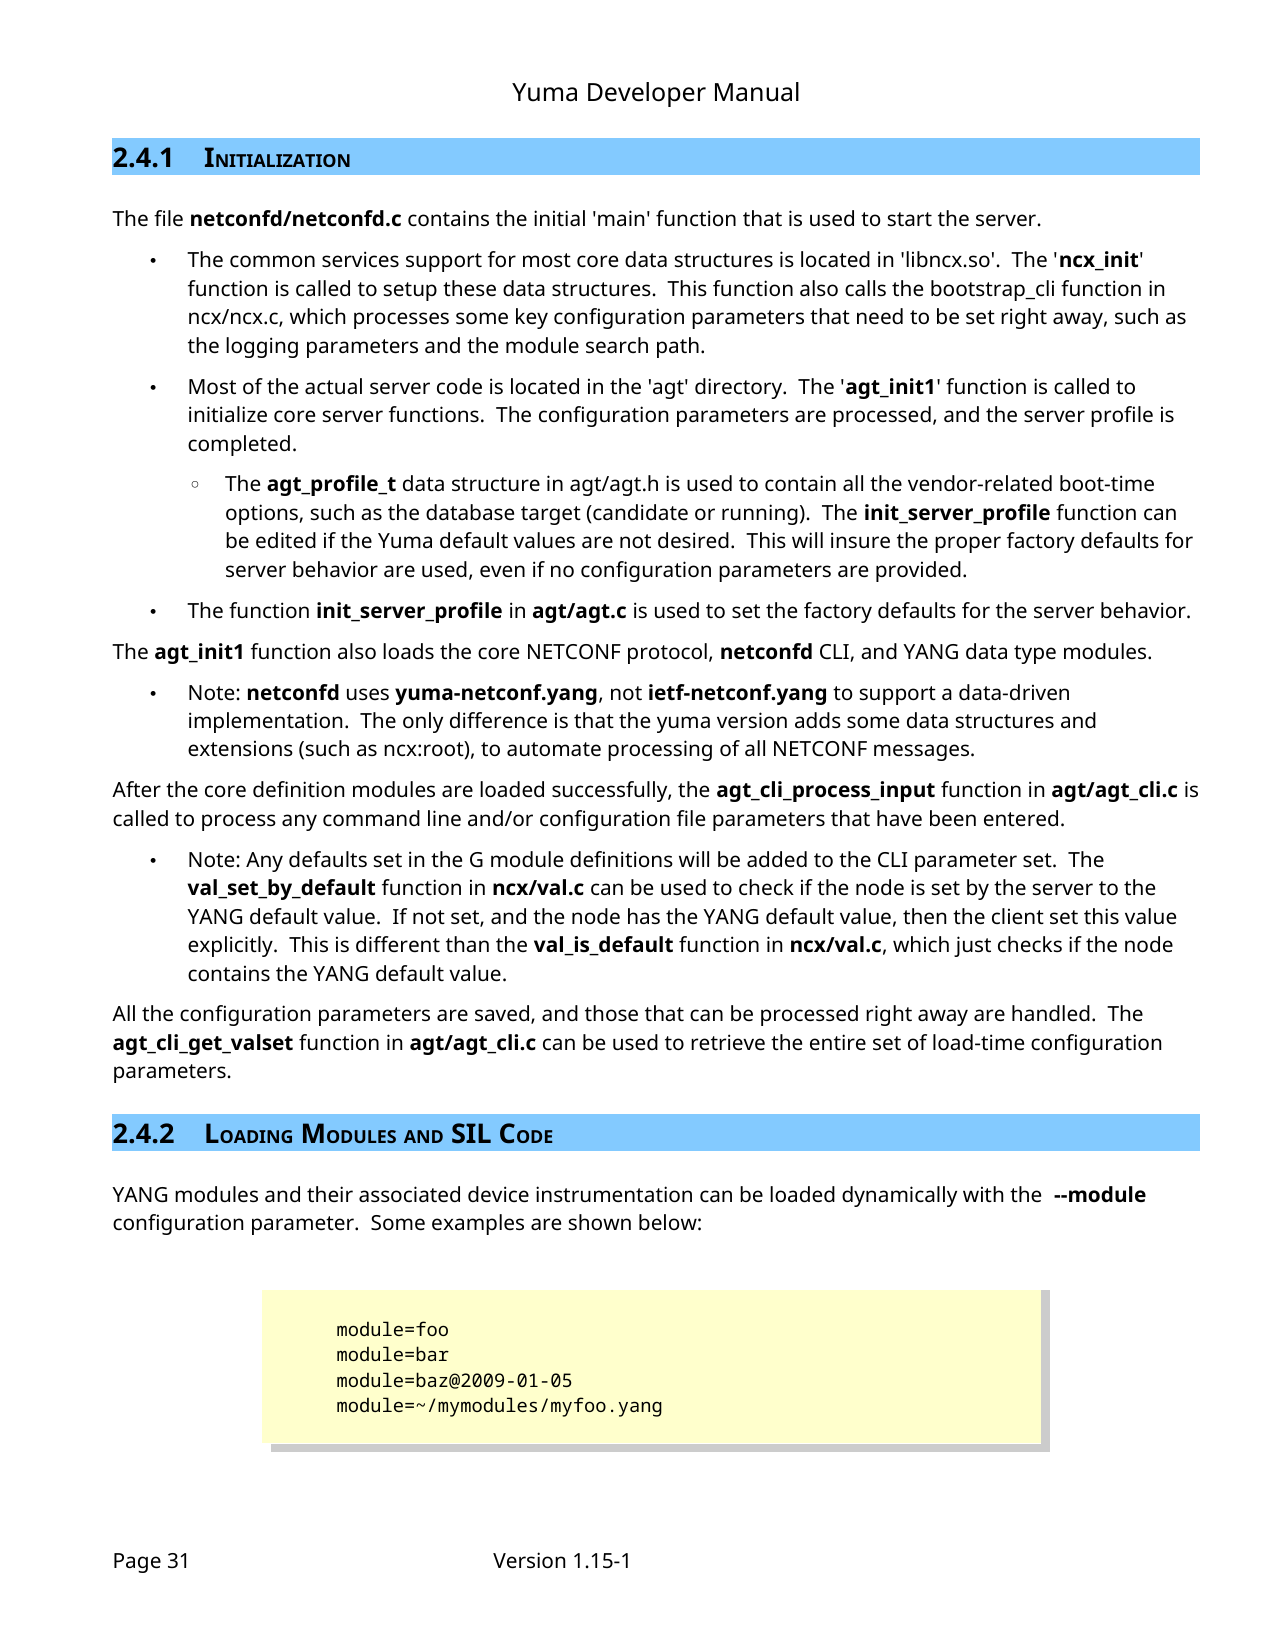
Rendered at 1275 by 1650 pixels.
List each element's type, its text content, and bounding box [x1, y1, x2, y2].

text The file netconfd/netconfd.c contains the initial 'main' function that is used to start the server. [112, 204, 1200, 233]
text module=baz@2009-01-05 [262, 1367, 1041, 1392]
text module=foo [262, 1316, 1041, 1341]
list Note: netconfd uses yuma-netconf.yang, not ietf-netconf.yang to support a data-driven implementation. The only difference is that the yuma version adds some data structures and extensions (such as ncx:root), to automate processing of all NETCONF messages. [150, 678, 1200, 763]
text YANG modules and their associated device instrumentation can be loaded dynamically with the --module configuration parameter. Some examples are shown below: [112, 1180, 1200, 1237]
list The agt_profile_t data structure in agt/agt.h is used to contain all the vendor-related boot-time options, such as the database target (candidate or running). The init_server_profile function can be edited if the Yuma default values are not desired. This will insure the proper factory defaults for server behavior are used, even if no configuration parameters are provided. [187, 469, 1200, 583]
subtitle Initialization [112, 138, 1200, 175]
list The function init_server_profile in agt/agt.c is used to set the factory defaults for the server behavior. [150, 596, 1200, 624]
list Most of the actual server code is located in the 'agt' directory. The 'agt_init1' function is called to initialize core server functions. The configuration parameters are processed, and the server profile is completed. [150, 372, 1200, 457]
text After the core definition modules are loaded successfully, the agt_cli_process_input function in agt/agt_cli.c is called to process any command line and/or configuration file parameters that have been entered. [112, 776, 1200, 832]
list Note: Any defaults set in the G module definitions will be added to the CLI parameter set. The val_set_by_default function in ncx/val.c can be used to check if the node is set by the server to the YANG default value. If not set, and the node has the YANG default value, then the client set this value explicitly. This is different than the val_is_default function in ncx/val.c, which just checks if the node contains the YANG default value. [150, 845, 1200, 987]
text module=~/mymodules/myfoo.yang [262, 1392, 1041, 1418]
text All the configuration parameters are saved, and those that can be processed right away are handled. The agt_cli_get_valset function in agt/agt_cli.c can be used to retrieve the entire set of load-time configuration parameters. [112, 999, 1200, 1085]
text module=bar [262, 1341, 1041, 1367]
text The agt_init1 function also loads the core NETCONF protocol, netconfd CLI, and YANG data type modules. [112, 637, 1200, 665]
list The common services support for most core data structures is located in 'libncx.so'. The 'ncx_init' function is called to setup these data structures. This function also calls the bootstrap_cli function in ncx/ncx.c, which processes some key configuration parameters that need to be set right away, such as the logging parameters and the module search path. [150, 246, 1200, 359]
subtitle Loading Modules and SIL Code [112, 1114, 1200, 1151]
